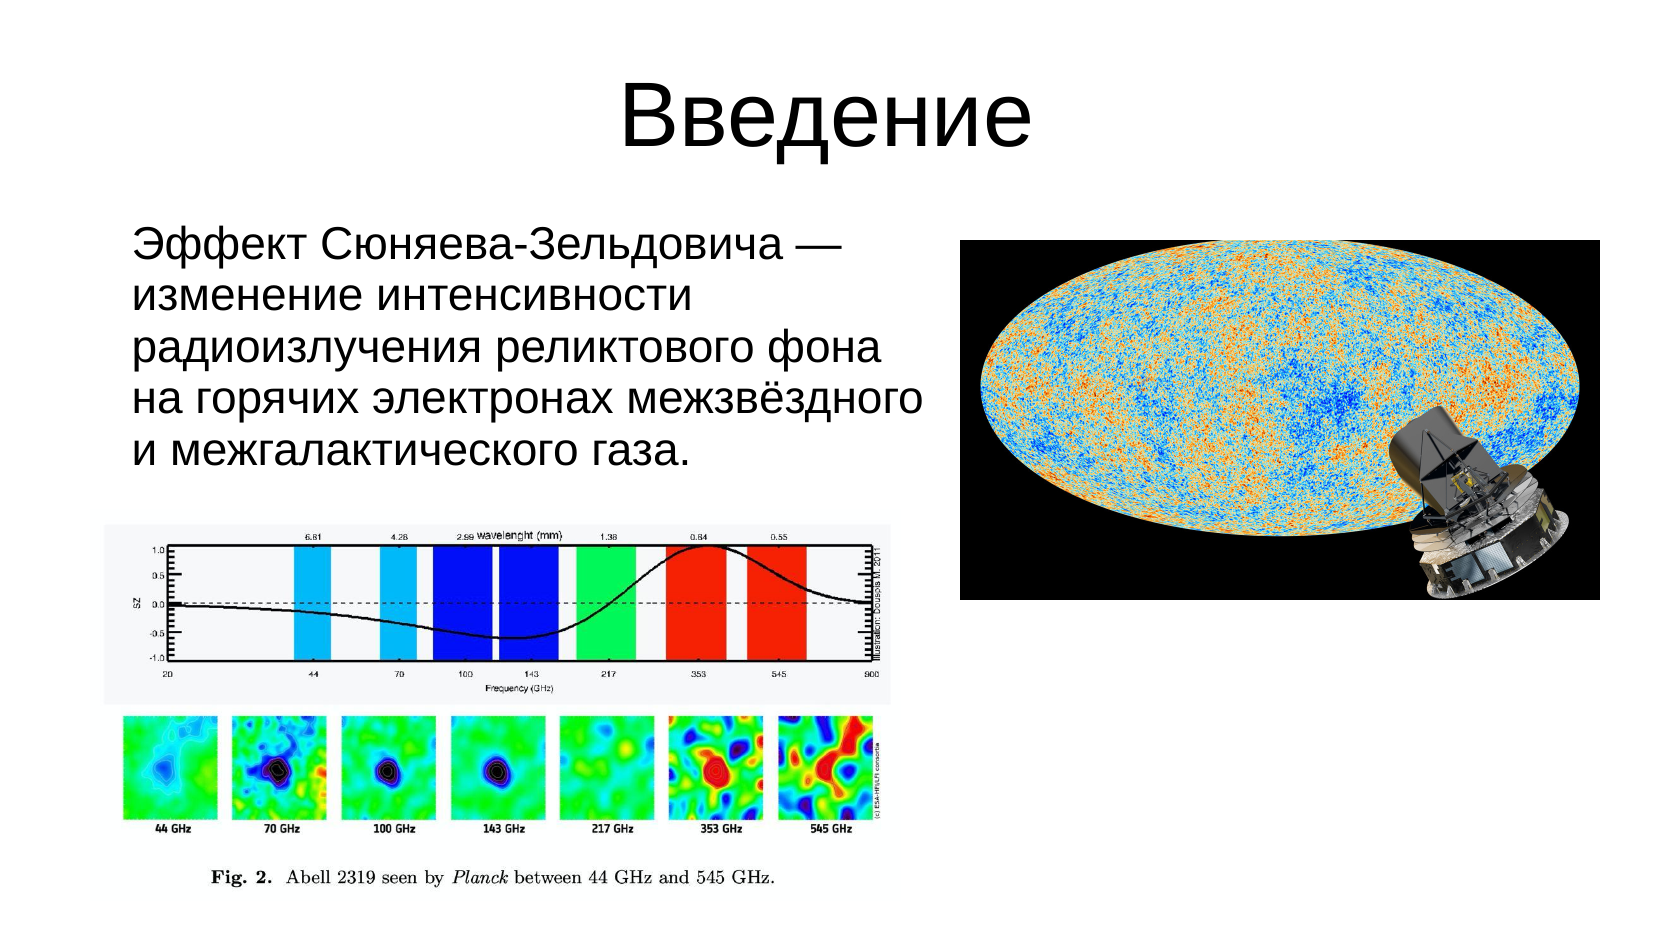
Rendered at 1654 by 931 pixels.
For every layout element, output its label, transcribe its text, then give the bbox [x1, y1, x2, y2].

list Эффект Сюняева-Зельдовича — изменение интенсивности радиоизлучения реликтового фона на горячих электронах межзвёздного и межгалактического газа. [82, 217, 946, 511]
title Введение [82, 37, 1571, 193]
picture [90, 509, 901, 901]
picture [960, 240, 1600, 601]
